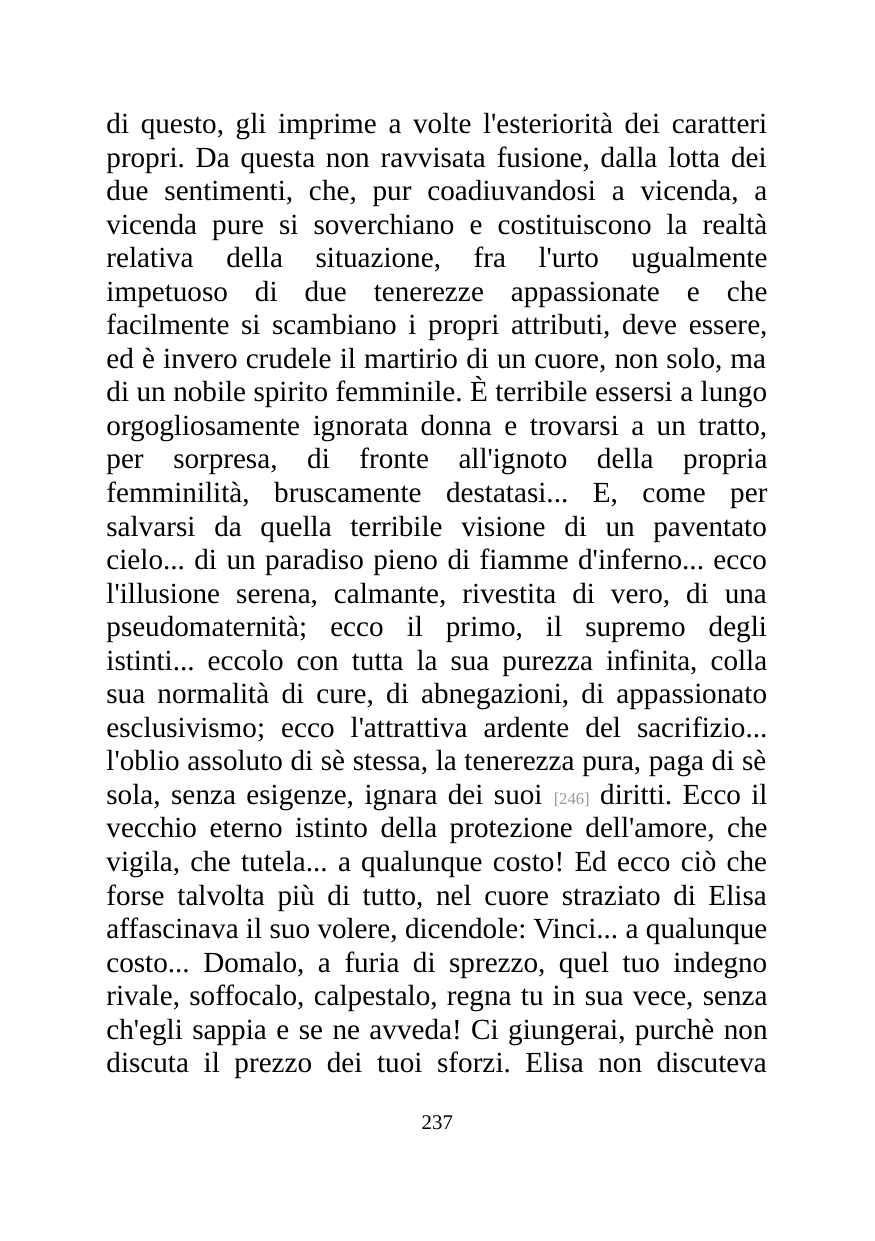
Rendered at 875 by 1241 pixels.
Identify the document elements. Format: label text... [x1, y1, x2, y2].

text di questo, gli imprime a volte l'esteriorità dei caratteri propri. Da questa non ravvisata fusione, dalla lotta dei due sentimenti, che, pur coadiuvandosi a vicenda, a vicenda pure si soverchiano e costituiscono la realtà relativa della situazione, fra l'urto ugualmente impetuoso di due tenerezze appassionate e che facilmente si scambiano i propri attributi, deve essere, ed è invero crudele il martirio di un cuore, non solo, ma di un nobile spirito femminile. È terribile essersi a lungo orgogliosamente ignorata donna e trovarsi a un tratto, per sorpresa, di fronte all'ignoto della propria femminilità, bruscamente destatasi... E, come per salvarsi da quella terribile visione di un paventato cielo... di un paradiso pieno di fiamme d'inferno... ecco l'illusione serena, calmante, rivestita di vero, di una pseudomaternità; ecco il primo, il supremo degli istinti... eccolo con tutta la sua purezza infinita, colla sua normalità di cure, di abnegazioni, di appassionato esclusivismo; ecco l'attrattiva ardente del sacrifizio... l'oblio assoluto di sè stessa, la tenerezza pura, paga di sè sola, senza esigenze, ignara dei suoi [246] diritti. Ecco il vecchio eterno istinto della protezione dell'amore, che vigila, che tutela... a qualunque costo! Ed ecco ciò che forse talvolta più di tutto, nel cuore straziato di Elisa affascinava il suo volere, dicendole: Vinci... a qualunque costo... Domalo, a furia di sprezzo, quel tuo indegno rivale, soffocalo, calpestalo, regna tu in sua vece, senza ch'egli sappia e se ne avveda! Ci giungerai, purchè non discuta il prezzo dei tuoi sforzi. Elisa non discuteva [106, 106, 768, 1079]
